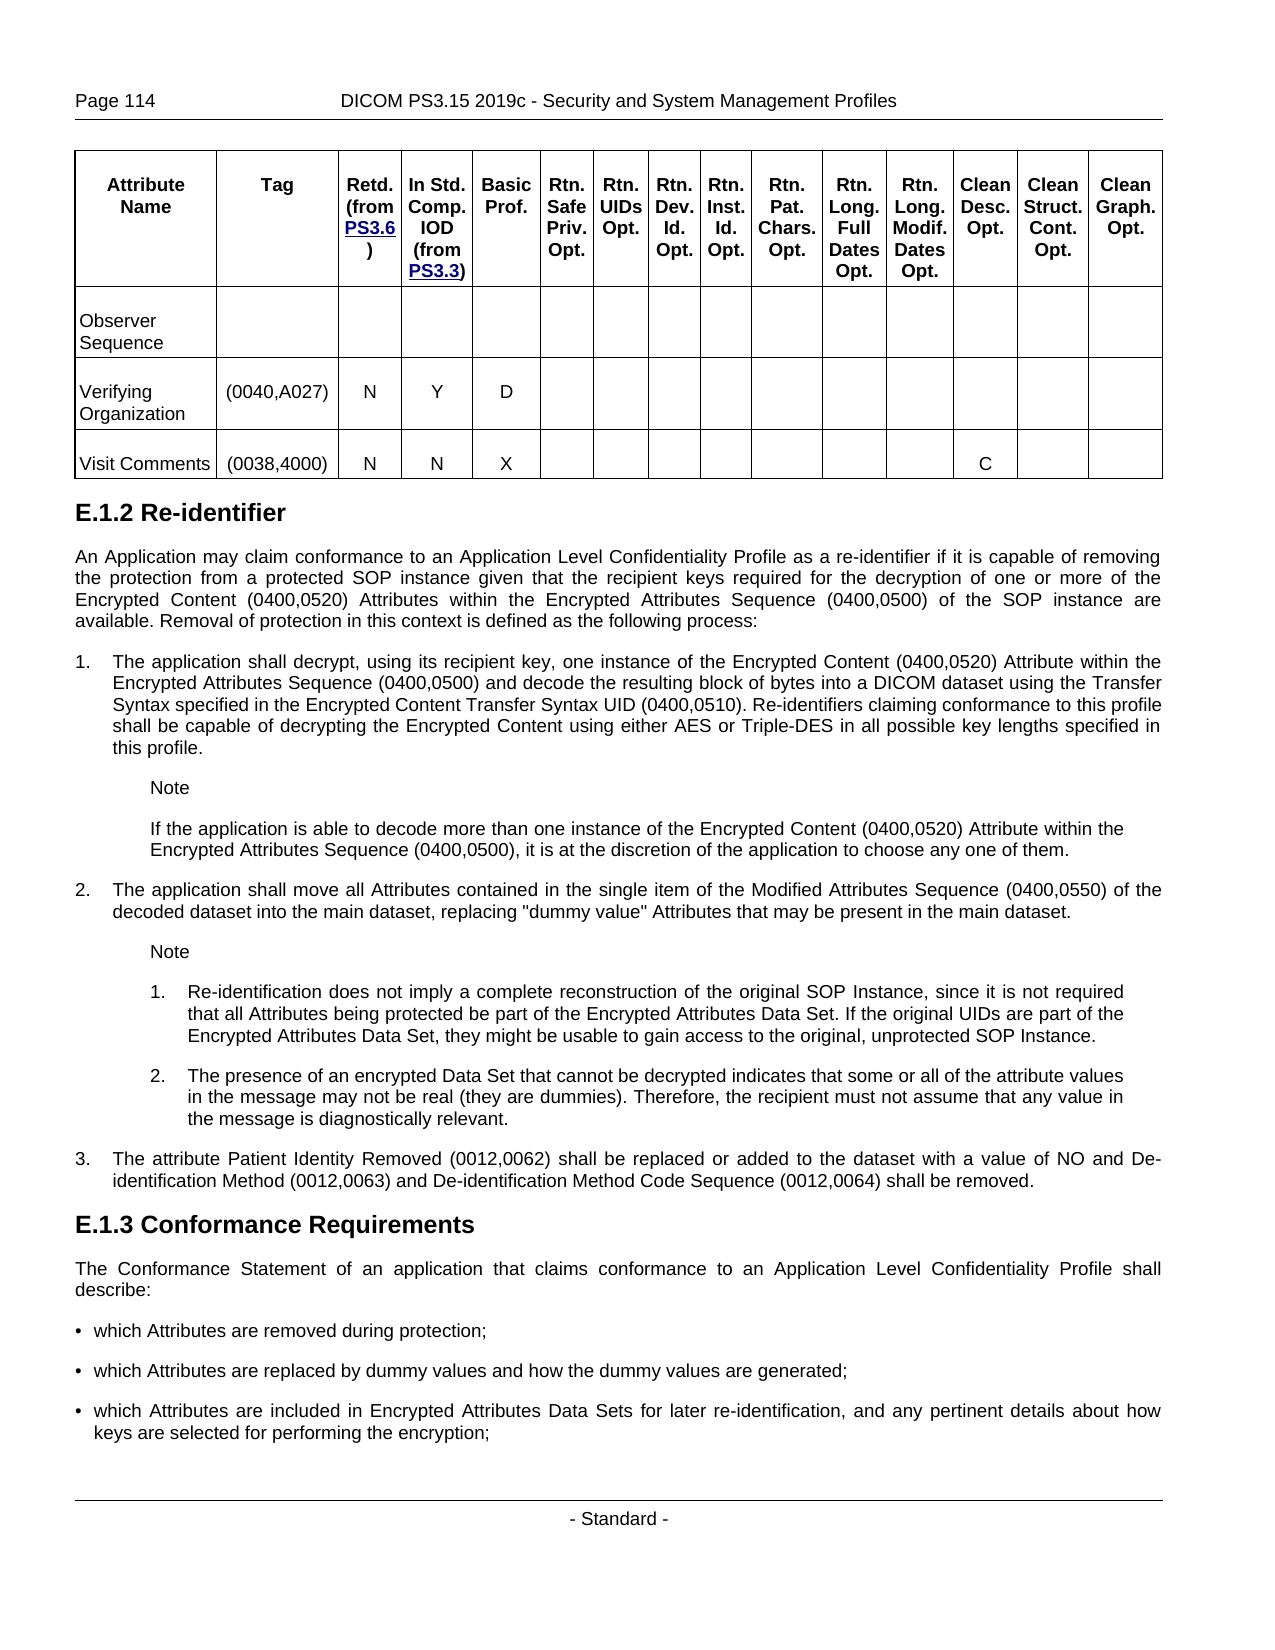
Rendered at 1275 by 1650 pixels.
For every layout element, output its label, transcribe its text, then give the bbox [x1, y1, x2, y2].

text • which Attributes are included in Encrypted Attributes Data Sets for later re-identification, and any pertinent details about how keys are selected for performing the encryption; [75, 1400, 1162, 1443]
table_cell Verifying Organization [76, 358, 216, 428]
table_header Rtn. Long. Modif. Dates Opt. [887, 151, 953, 286]
text Note [150, 777, 1125, 798]
table_cell [217, 287, 338, 357]
text 3. The attribute Patient Identity Removed (0012,0062) shall be replaced or added to the dataset with a value of NO and De-identification Method (0012,0063) and De-identification Method Code Sequence (0012,0064) shall be removed. [75, 1148, 1162, 1191]
table_cell C [954, 430, 1017, 478]
text If the application is able to decode more than one instance of the Encrypted Content (0400,0520) Attribute within the Encrypted Attributes Sequence (0400,0500), it is at the discretion of the application to choose any one of them. [150, 817, 1125, 860]
table_cell [594, 287, 648, 357]
text Note [150, 941, 1125, 963]
text • which Attributes are replaced by dummy values and how the dummy values are generated; [75, 1360, 1162, 1381]
table_cell [823, 358, 886, 428]
table_cell [752, 430, 822, 478]
table_cell [752, 287, 822, 357]
table_cell [402, 287, 472, 357]
text 2. The presence of an encrypted Data Set that cannot be decrypted indicates that some or all of the attribute values in the message may not be real (they are dummies). Therefore, the recipient must not assume that any value in the message is diagnostically relevant. [150, 1065, 1125, 1129]
table_header Rtn. UIDs Opt. [594, 151, 648, 286]
table_cell [339, 287, 401, 357]
text 2. The application shall move all Attributes contained in the single item of the Modified Attributes Sequence (0400,0550) of the decoded dataset into the main dataset, replacing "dummy value" Attributes that may be present in the main dataset. [75, 879, 1162, 922]
table_cell N [339, 430, 401, 478]
text E.1.3 Conformance Requirements [75, 1210, 1162, 1239]
table_cell X [473, 430, 540, 478]
table_cell Observer Sequence [76, 287, 216, 357]
table_cell [1089, 287, 1162, 357]
table_cell [1018, 358, 1088, 428]
table_cell [541, 430, 593, 478]
table_cell [1018, 430, 1088, 478]
table_cell [649, 358, 700, 428]
text E.1.2 Re-identifier [75, 498, 1162, 527]
table_cell [594, 358, 648, 428]
table_cell [594, 430, 648, 478]
table_cell [887, 430, 953, 478]
table_cell N [402, 430, 472, 478]
table_header Rtn. Pat. Chars. Opt. [752, 151, 822, 286]
table_header Tag [217, 151, 338, 286]
table_header Clean Struct. Cont. Opt. [1018, 151, 1088, 286]
table_cell [701, 287, 751, 357]
table_cell [541, 287, 593, 357]
table_header Rtn. Long. Full Dates Opt. [823, 151, 886, 286]
table_cell [649, 287, 700, 357]
table_cell [1089, 430, 1162, 478]
table_cell [1018, 287, 1088, 357]
table_cell Visit Comments [76, 430, 216, 478]
table_header Rtn. Safe Priv. Opt. [541, 151, 593, 286]
table_cell Y [402, 358, 472, 428]
table_header Rtn. Inst. Id. Opt. [701, 151, 751, 286]
table_cell [954, 358, 1017, 428]
table_cell [752, 358, 822, 428]
table_cell [541, 358, 593, 428]
table_cell [887, 287, 953, 357]
text The Conformance Statement of an application that claims conformance to an Application Level Confidentiality Profile shall describe: [75, 1258, 1162, 1301]
table_cell [701, 430, 751, 478]
text An Application may claim conformance to an Application Level Confidentiality Profile as a re-identifier if it is capable of removing the protection from a protected SOP instance given that the recipient keys required for the decryption of one or more of the Encrypted Content (0400,0520) Attributes within the Encrypted Attributes Sequence (0400,0500) of the SOP instance are available. Removal of protection in this context is defined as the following process: [75, 545, 1162, 632]
table_cell D [473, 358, 540, 428]
table_cell [1089, 358, 1162, 428]
text • which Attributes are removed during protection; [75, 1319, 1162, 1341]
table_header In Std. Comp. IOD (from PS3.3) [402, 151, 472, 286]
table_header Rtn. Dev. Id. Opt. [649, 151, 700, 286]
table_cell [649, 430, 700, 478]
table_header Basic Prof. [473, 151, 540, 286]
table_cell [954, 287, 1017, 357]
table_cell (0038,4000) [217, 430, 338, 478]
table_cell N [339, 358, 401, 428]
table_cell [887, 358, 953, 428]
text 1. The application shall decrypt, using its recipient key, one instance of the Encrypted Content (0400,0520) Attribute within the Encrypted Attributes Sequence (0400,0500) and decode the resulting block of bytes into a DICOM dataset using the Transfer Syntax specified in the Encrypted Content Transfer Syntax UID (0400,0510). Re-identifiers claiming conformance to this profile shall be capable of decrypting the Encrypted Content using either AES or Triple-DES in all possible key lengths specified in this profile. [75, 650, 1162, 758]
table_cell [823, 287, 886, 357]
table_header Attribute Name [76, 151, 216, 286]
table_cell [823, 430, 886, 478]
table_header Retd. (from PS3.6) [339, 151, 401, 286]
table_header Clean Graph. Opt. [1089, 151, 1162, 286]
table_cell [701, 358, 751, 428]
table_cell (0040,A027) [217, 358, 338, 428]
text 1. Re-identification does not imply a complete reconstruction of the original SOP Instance, since it is not required that all Attributes being protected be part of the Encrypted Attributes Data Set. If the original UIDs are part of the Encrypted Attributes Data Set, they might be usable to gain access to the original, unprotected SOP Instance. [150, 981, 1125, 1046]
table_cell [473, 287, 540, 357]
table_header Clean Desc. Opt. [954, 151, 1017, 286]
